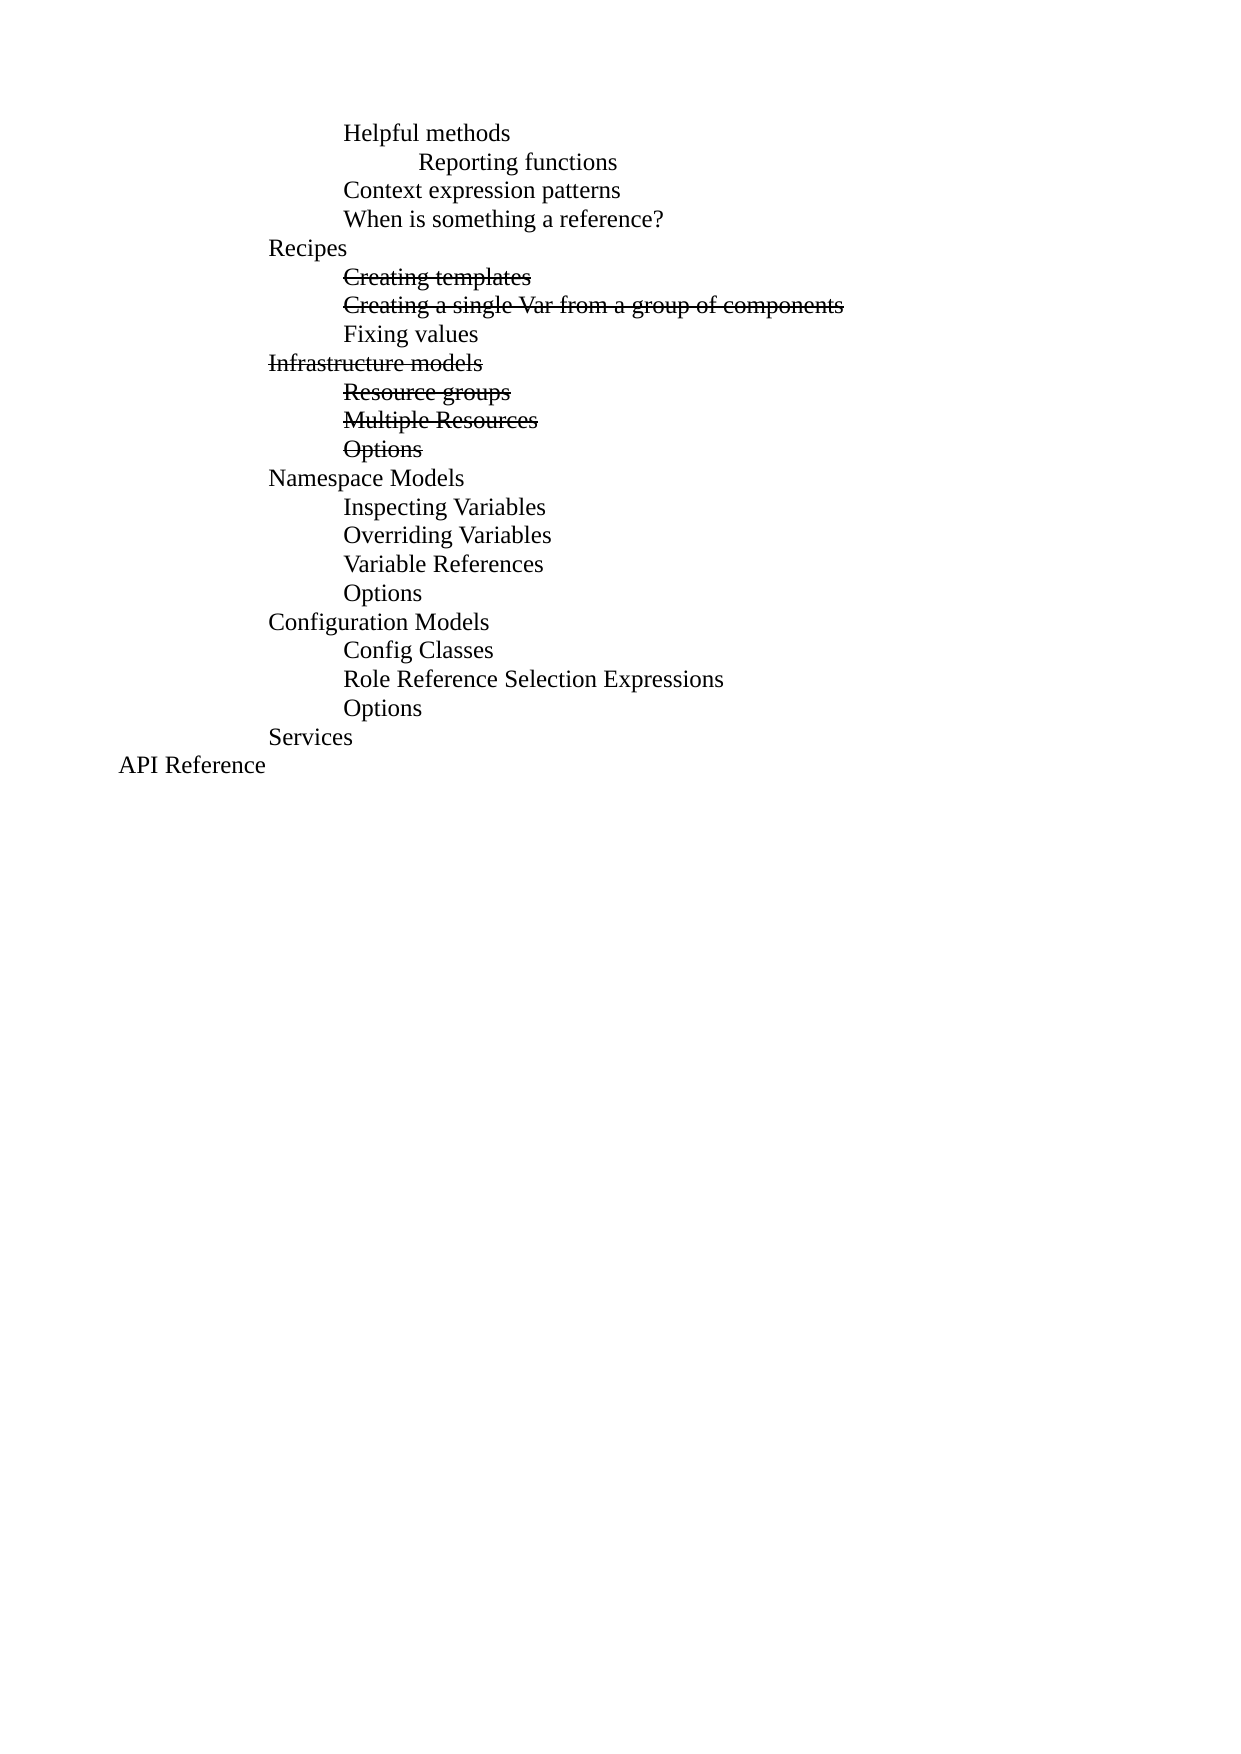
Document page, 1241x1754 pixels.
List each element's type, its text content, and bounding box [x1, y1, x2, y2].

text Options [118, 578, 1122, 607]
text Inspecting Variables [118, 492, 1122, 521]
text Overriding Variables [118, 521, 1122, 549]
text Infrastructure models [118, 348, 1122, 377]
text Role Reference Selection Expressions [118, 664, 1122, 693]
text Services [118, 722, 1122, 751]
text Helpful methods [118, 118, 1122, 147]
text Recipes [118, 233, 1122, 262]
text Options [118, 693, 1122, 722]
text API Reference [118, 751, 1122, 779]
text Variable References [118, 549, 1122, 578]
text Resource groups [118, 377, 1122, 406]
text Configuration Models [118, 607, 1122, 636]
text Multiple Resources [118, 406, 1122, 434]
text Creating templates [118, 262, 1122, 291]
text Options [118, 434, 1122, 463]
text Fixing values [118, 319, 1122, 348]
text Config Classes [118, 636, 1122, 664]
text When is something a reference? [118, 204, 1122, 233]
text Namespace Models [118, 463, 1122, 492]
text Context expression patterns [118, 176, 1122, 204]
text Creating a single Var from a group of components [118, 291, 1122, 319]
text Reporting functions [118, 147, 1122, 176]
